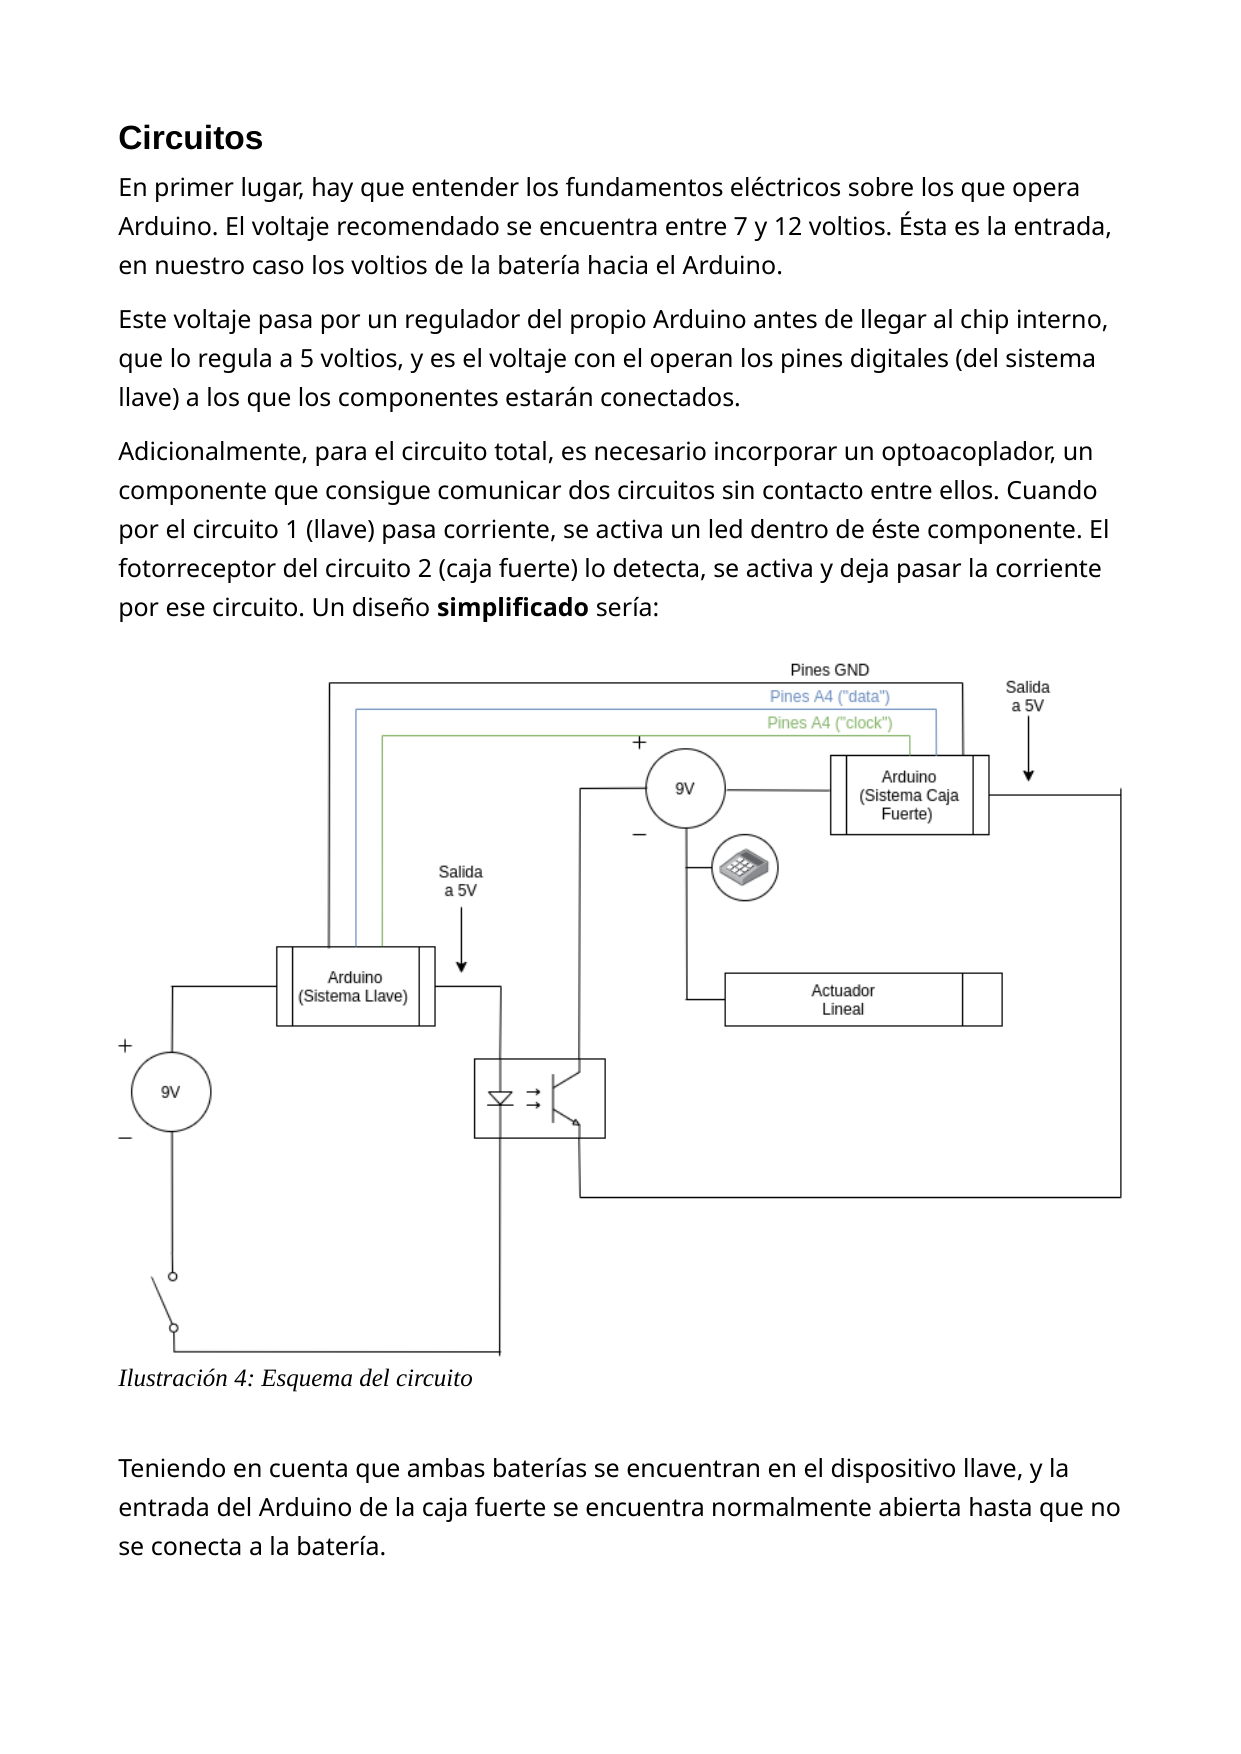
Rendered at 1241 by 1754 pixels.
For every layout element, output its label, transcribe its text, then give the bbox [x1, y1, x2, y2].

text En primer lugar, hay que entender los fundamentos eléctricos sobre los que opera Arduino. El voltaje recomendado se encuentra entre 7 y 12 voltios. Ésta es la entrada, en nuestro caso los voltios de la batería hacia el Arduino. [118, 169, 1122, 282]
text Ilustración 4: Esquema del circuito [118, 1358, 1122, 1391]
text Teniendo en cuenta que ambas baterías se encuentran en el dispositivo llave, y la entrada del Arduino de la caja fuerte se encuentra normalmente abierta hasta que no se conecta a la batería. [118, 1450, 1122, 1563]
subtitle Circuitos [118, 118, 1122, 157]
text Adicionalmente, para el circuito total, es necesario incorporar un optoacoplador, un componente que consigue comunicar dos circuitos sin contacto entre ellos. Cuando por el circuito 1 (llave) pasa corriente, se activa un led dentro de éste componente. El fotorreceptor del circuito 2 (caja fuerte) lo detecta, se activa y deja pasar la corriente por ese circuito. Un diseño simplificado sería: [118, 433, 1122, 624]
text Este voltaje pasa por un regulador del propio Arduino antes de llegar al chip interno, que lo regula a 5 voltios, y es el voltaje con el operan los pines digitales (del sistema llave) a los que los componentes estarán conectados. [118, 301, 1122, 414]
picture [118, 656, 1123, 1358]
